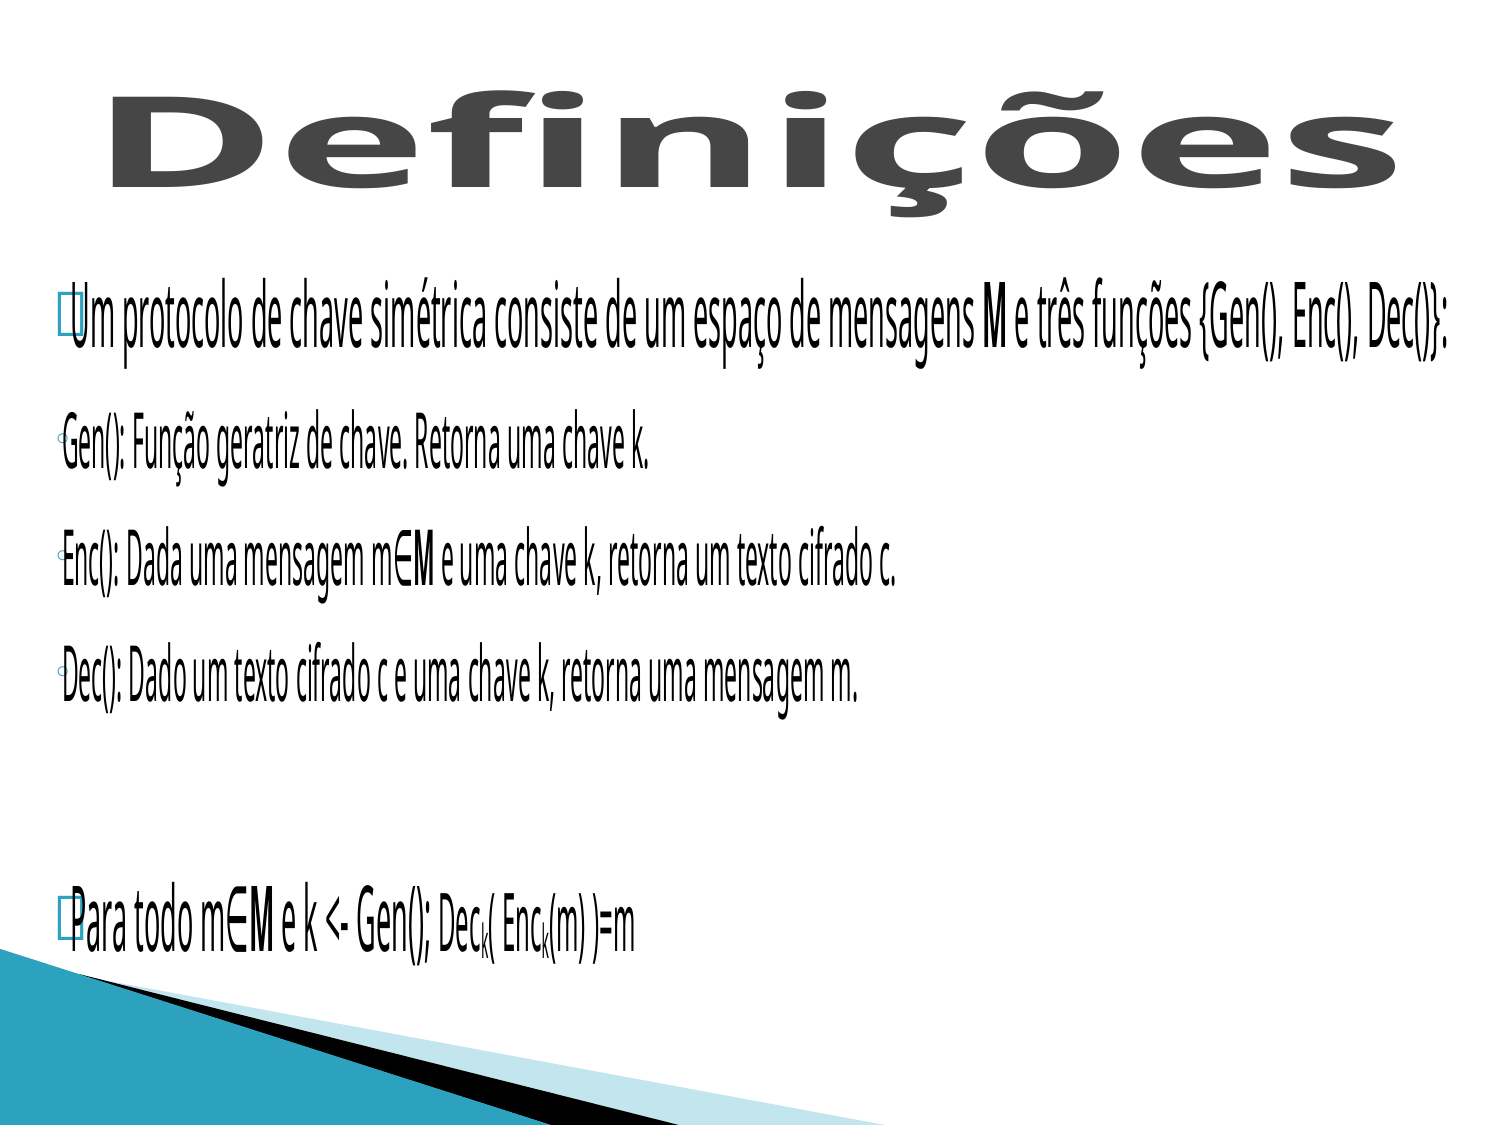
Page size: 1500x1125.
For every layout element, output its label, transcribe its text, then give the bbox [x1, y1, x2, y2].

title Definições [75, 45, 1426, 233]
list Um protocolo de chave simétrica consiste de um espaço de mensagens M e três funções {Gen(), Enc(), Dec()}: Gen(): Função geratriz de chave. Retorna uma chave k. Enc(): Dada uma mensagem m∈M e uma chave k, retorna um texto cifrado c. Dec(): Dado um texto cifrado c e uma chave k, retorna uma mensagem m. Para todo m∈M e k <- Gen(); Deck( Enck(m) )=m [37, 243, 1446, 986]
